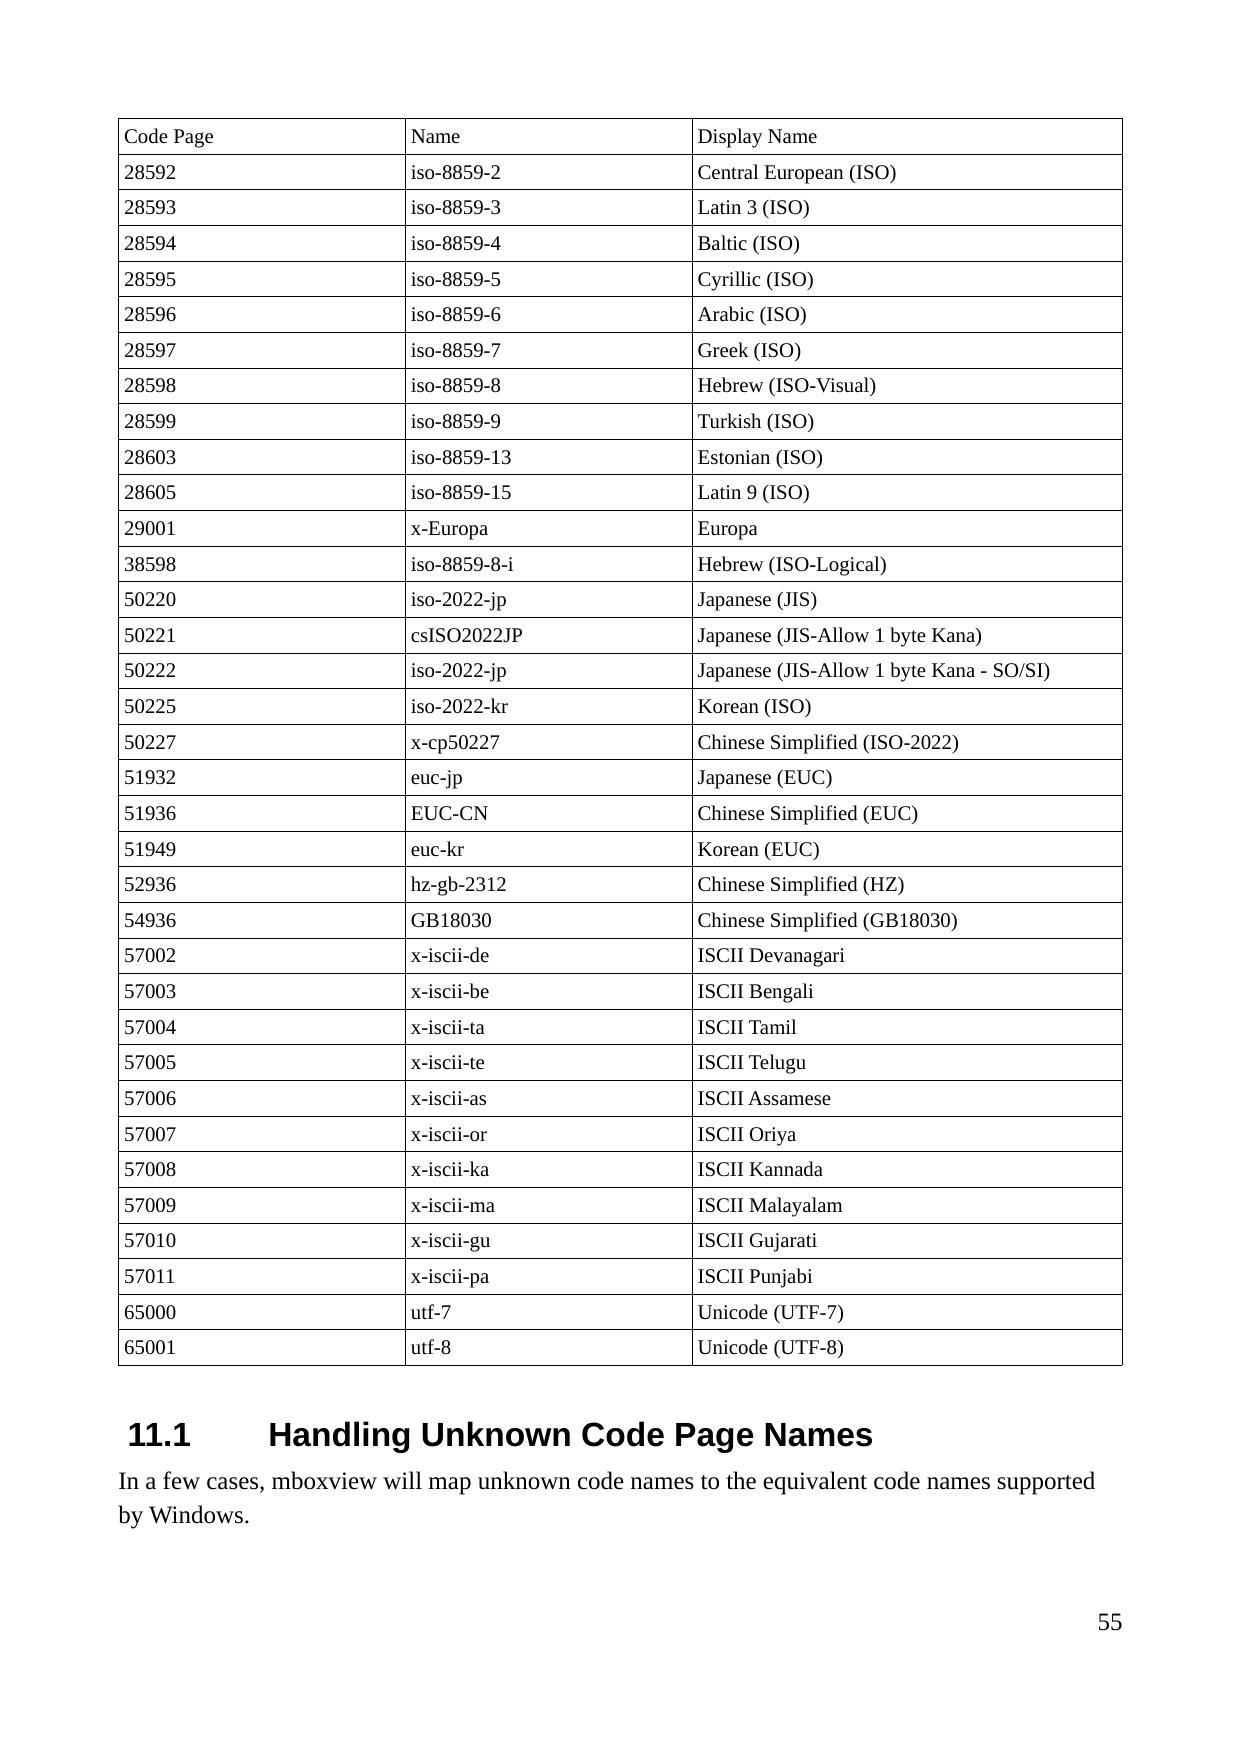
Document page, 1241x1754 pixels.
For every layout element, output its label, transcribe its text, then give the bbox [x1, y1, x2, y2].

table_cell 65001 [119, 1330, 405, 1365]
table_cell Chinese Simplified (EUC) [693, 796, 1122, 831]
table_cell 28593 [119, 190, 405, 225]
table_cell ISCII Assamese [693, 1081, 1122, 1116]
table_cell 29001 [119, 511, 405, 546]
table_cell ISCII Kannada [693, 1152, 1122, 1187]
table_cell 28592 [119, 155, 405, 189]
table_cell GB18030 [406, 903, 692, 937]
table_cell 50222 [119, 654, 405, 688]
table_cell 57003 [119, 974, 405, 1009]
table_cell 57004 [119, 1010, 405, 1044]
table_cell iso-8859-9 [406, 404, 692, 439]
table_cell x-iscii-gu [406, 1224, 692, 1258]
table_cell Chinese Simplified (HZ) [693, 867, 1122, 902]
table_cell x-iscii-as [406, 1081, 692, 1116]
table_cell 57009 [119, 1188, 405, 1222]
table_cell Hebrew (ISO-Visual) [693, 369, 1122, 403]
table_cell utf-7 [406, 1295, 692, 1329]
table_cell x-iscii-ta [406, 1010, 692, 1044]
table_cell 51936 [119, 796, 405, 831]
table_cell x-iscii-de [406, 939, 692, 973]
table_cell Arabic (ISO) [693, 297, 1122, 332]
table_cell iso-8859-6 [406, 297, 692, 332]
table_cell x-iscii-ka [406, 1152, 692, 1187]
table_cell 57011 [119, 1259, 405, 1294]
table_cell 50221 [119, 618, 405, 652]
table_cell 28597 [119, 333, 405, 367]
table_cell Korean (EUC) [693, 832, 1122, 866]
table_cell Greek (ISO) [693, 333, 1122, 367]
table_cell hz-gb-2312 [406, 867, 692, 902]
table_cell 54936 [119, 903, 405, 937]
table_cell Baltic (ISO) [693, 226, 1122, 261]
table_cell 50227 [119, 725, 405, 759]
table_cell 57002 [119, 939, 405, 973]
table_cell x-cp50227 [406, 725, 692, 759]
table_cell ISCII Gujarati [693, 1224, 1122, 1258]
table_cell ISCII Punjabi [693, 1259, 1122, 1294]
table_cell iso-2022-kr [406, 689, 692, 724]
table_cell 52936 [119, 867, 405, 902]
table_cell iso-8859-8 [406, 369, 692, 403]
table_cell utf-8 [406, 1330, 692, 1365]
table_cell 38598 [119, 547, 405, 581]
table_cell Korean (ISO) [693, 689, 1122, 724]
table_cell 50220 [119, 582, 405, 617]
table_cell EUC-CN [406, 796, 692, 831]
table_cell iso-2022-jp [406, 582, 692, 617]
table_header Code Page [119, 119, 405, 154]
table_cell 28605 [119, 475, 405, 510]
table_cell Japanese (JIS-Allow 1 byte Kana - SO/SI) [693, 654, 1122, 688]
table_cell Estonian (ISO) [693, 440, 1122, 474]
table_cell Turkish (ISO) [693, 404, 1122, 439]
table_cell iso-8859-7 [406, 333, 692, 367]
table_cell Japanese (JIS) [693, 582, 1122, 617]
table_cell iso-8859-5 [406, 262, 692, 296]
table_cell ISCII Oriya [693, 1117, 1122, 1151]
table_cell iso-8859-8-i [406, 547, 692, 581]
table_cell euc-kr [406, 832, 692, 866]
table_cell 65000 [119, 1295, 405, 1329]
table_header Name [406, 119, 692, 154]
table_cell Japanese (EUC) [693, 760, 1122, 795]
table_cell Unicode (UTF-7) [693, 1295, 1122, 1329]
table_cell csISO2022JP [406, 618, 692, 652]
table_cell iso-8859-13 [406, 440, 692, 474]
table_cell iso-8859-15 [406, 475, 692, 510]
table_cell 57006 [119, 1081, 405, 1116]
table_cell ISCII Devanagari [693, 939, 1122, 973]
table_cell iso-2022-jp [406, 654, 692, 688]
table_cell x-Europa [406, 511, 692, 546]
table_cell ISCII Malayalam [693, 1188, 1122, 1222]
table_cell iso-8859-3 [406, 190, 692, 225]
table_cell 28598 [119, 369, 405, 403]
subtitle Handling Unknown Code Page Names [118, 1415, 1122, 1453]
table_cell iso-8859-4 [406, 226, 692, 261]
table_cell Latin 9 (ISO) [693, 475, 1122, 510]
table_cell Unicode (UTF-8) [693, 1330, 1122, 1365]
table_cell x-iscii-ma [406, 1188, 692, 1222]
table_cell 28596 [119, 297, 405, 332]
table_cell ISCII Telugu [693, 1045, 1122, 1080]
table_cell 57007 [119, 1117, 405, 1151]
table_cell 51932 [119, 760, 405, 795]
table_cell x-iscii-pa [406, 1259, 692, 1294]
table_cell Japanese (JIS-Allow 1 byte Kana) [693, 618, 1122, 652]
table_cell iso-8859-2 [406, 155, 692, 189]
table_cell x-iscii-or [406, 1117, 692, 1151]
table_cell 28595 [119, 262, 405, 296]
table_cell 28603 [119, 440, 405, 474]
table_cell 57010 [119, 1224, 405, 1258]
table_cell euc-jp [406, 760, 692, 795]
table_cell Chinese Simplified (ISO-2022) [693, 725, 1122, 759]
table_cell x-iscii-be [406, 974, 692, 1009]
table_cell 28594 [119, 226, 405, 261]
table_cell Central European (ISO) [693, 155, 1122, 189]
table_header Display Name [693, 119, 1122, 154]
text In a few cases, mboxview will map unknown code names to the equivalent code names supported by Windows. [118, 1466, 1122, 1529]
table_cell Cyrillic (ISO) [693, 262, 1122, 296]
table_cell 28599 [119, 404, 405, 439]
table_cell Hebrew (ISO-Logical) [693, 547, 1122, 581]
table_cell 57005 [119, 1045, 405, 1080]
table_cell 57008 [119, 1152, 405, 1187]
table_cell 50225 [119, 689, 405, 724]
table_cell 51949 [119, 832, 405, 866]
table_cell Europa [693, 511, 1122, 546]
table_cell ISCII Tamil [693, 1010, 1122, 1044]
table_cell x-iscii-te [406, 1045, 692, 1080]
table_cell Latin 3 (ISO) [693, 190, 1122, 225]
table_cell ISCII Bengali [693, 974, 1122, 1009]
table_cell Chinese Simplified (GB18030) [693, 903, 1122, 937]
